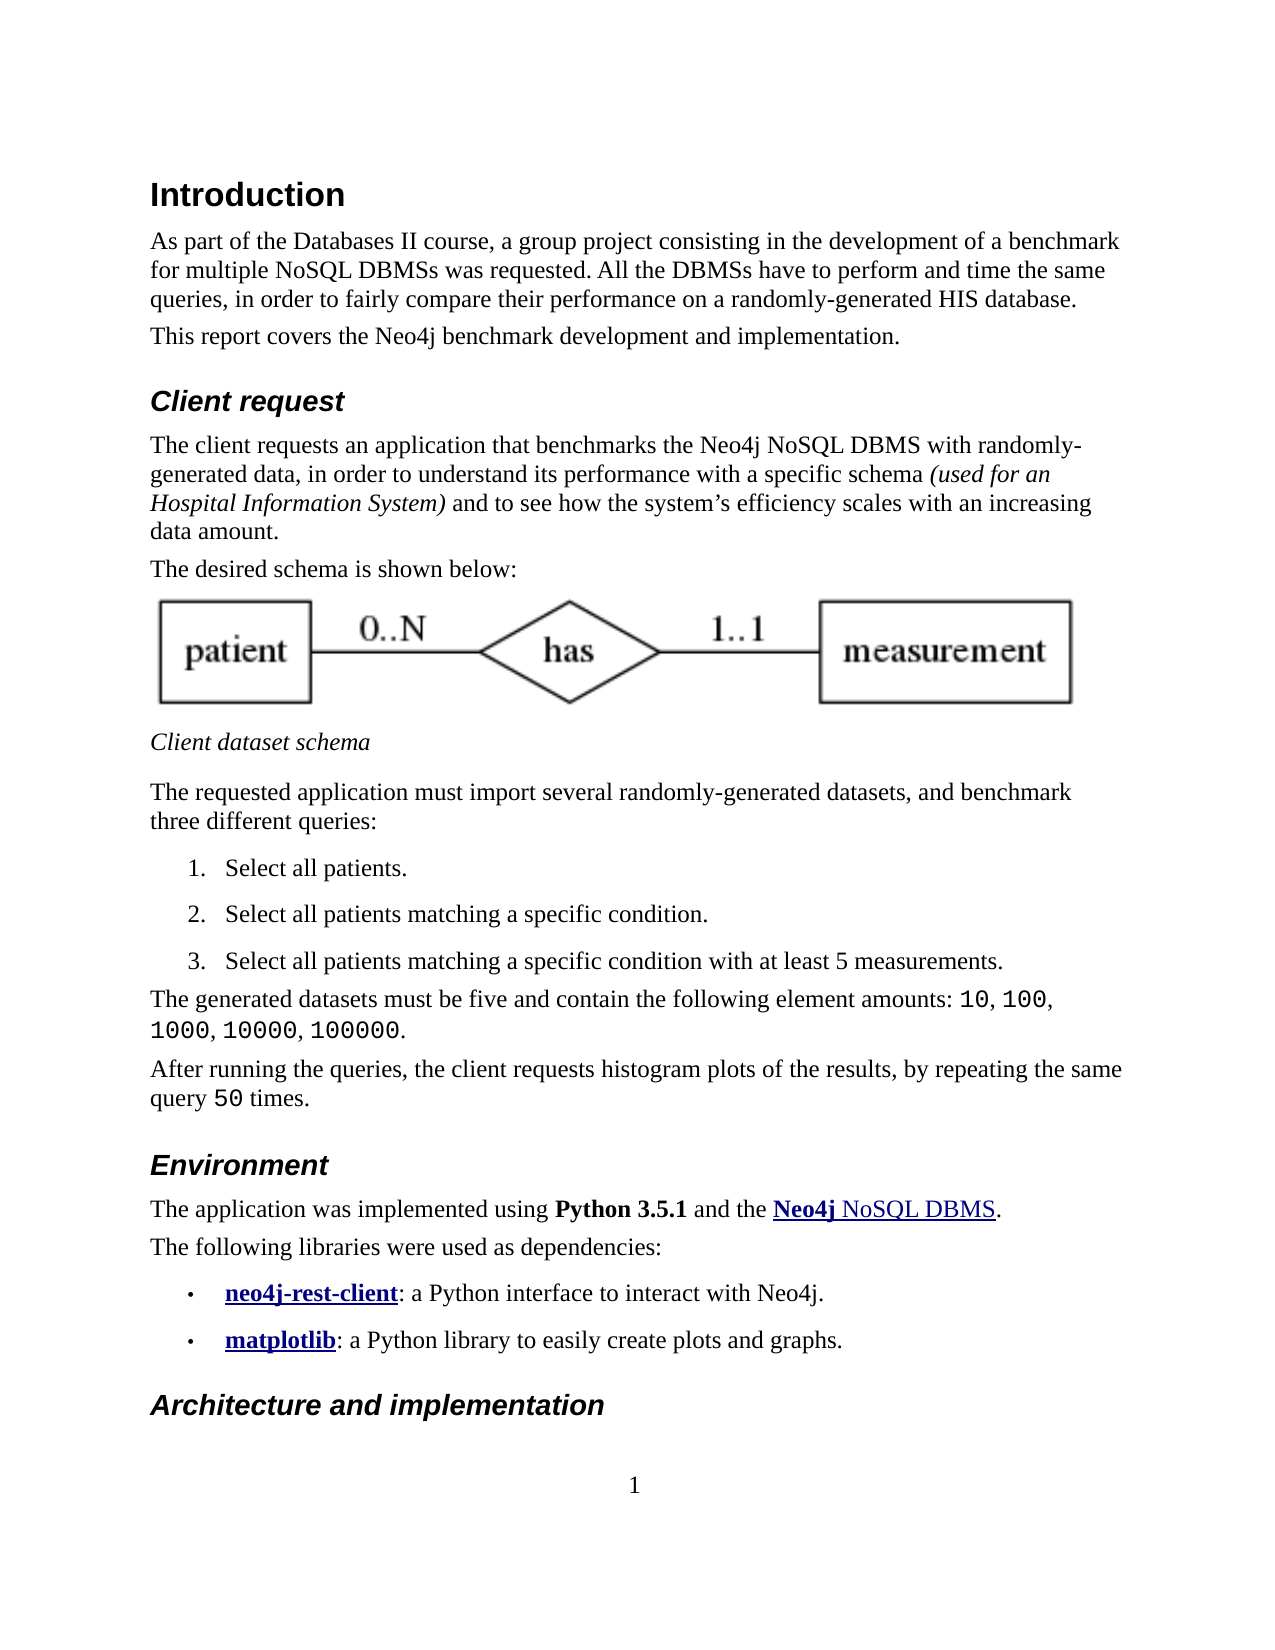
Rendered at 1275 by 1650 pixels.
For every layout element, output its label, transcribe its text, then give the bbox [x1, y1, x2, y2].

list matplotlib: a Python library to easily create plots and graphs. [187, 1325, 1125, 1354]
list neo4j-rest-client: a Python interface to interact with Neo4j. [187, 1278, 1125, 1307]
text After running the queries, the client requests histogram plots of the results, by repeating the same query 50 times. [150, 1054, 1125, 1114]
list Select all patients matching a specific condition. [187, 899, 1125, 928]
text The application was implemented using Python 3.5.1 and the Neo4j NoSQL DBMS. [150, 1194, 1125, 1223]
text The following libraries were used as dependencies: [150, 1232, 1125, 1261]
subtitle Introduction [150, 175, 1125, 214]
text This report covers the Neo4j benchmark development and implementation. [150, 321, 1125, 350]
text The desired schema is shown below: [150, 554, 1125, 583]
list Select all patients. [187, 853, 1125, 882]
list Select all patients matching a specific condition with at least 5 measurements. [187, 946, 1125, 975]
text Client dataset schema [150, 727, 1125, 756]
subtitle Client request [150, 384, 1125, 418]
subtitle Environment [150, 1148, 1125, 1182]
text The generated datasets must be five and contain the following element amounts: 10, 100, 1000, 10000, 100000. [150, 984, 1125, 1046]
text As part of the Databases II course, a group project consisting in the development of a benchmark for multiple NoSQL DBMSs was requested. All the DBMSs have to perform and time the same queries, in order to fairly compare their performance on a randomly-generated HIS database. [150, 226, 1125, 312]
picture [150, 591, 1082, 715]
text The requested application must import several randomly-generated datasets, and benchmark three different queries: [150, 777, 1125, 835]
subtitle Architecture and implementation [150, 1388, 1125, 1421]
text The client requests an application that benchmarks the Neo4j NoSQL DBMS with randomly-generated data, in order to understand its performance with a specific schema (used for an Hospital Information System) and to see how the system’s efficiency scales with an increasing data amount. [150, 430, 1125, 545]
